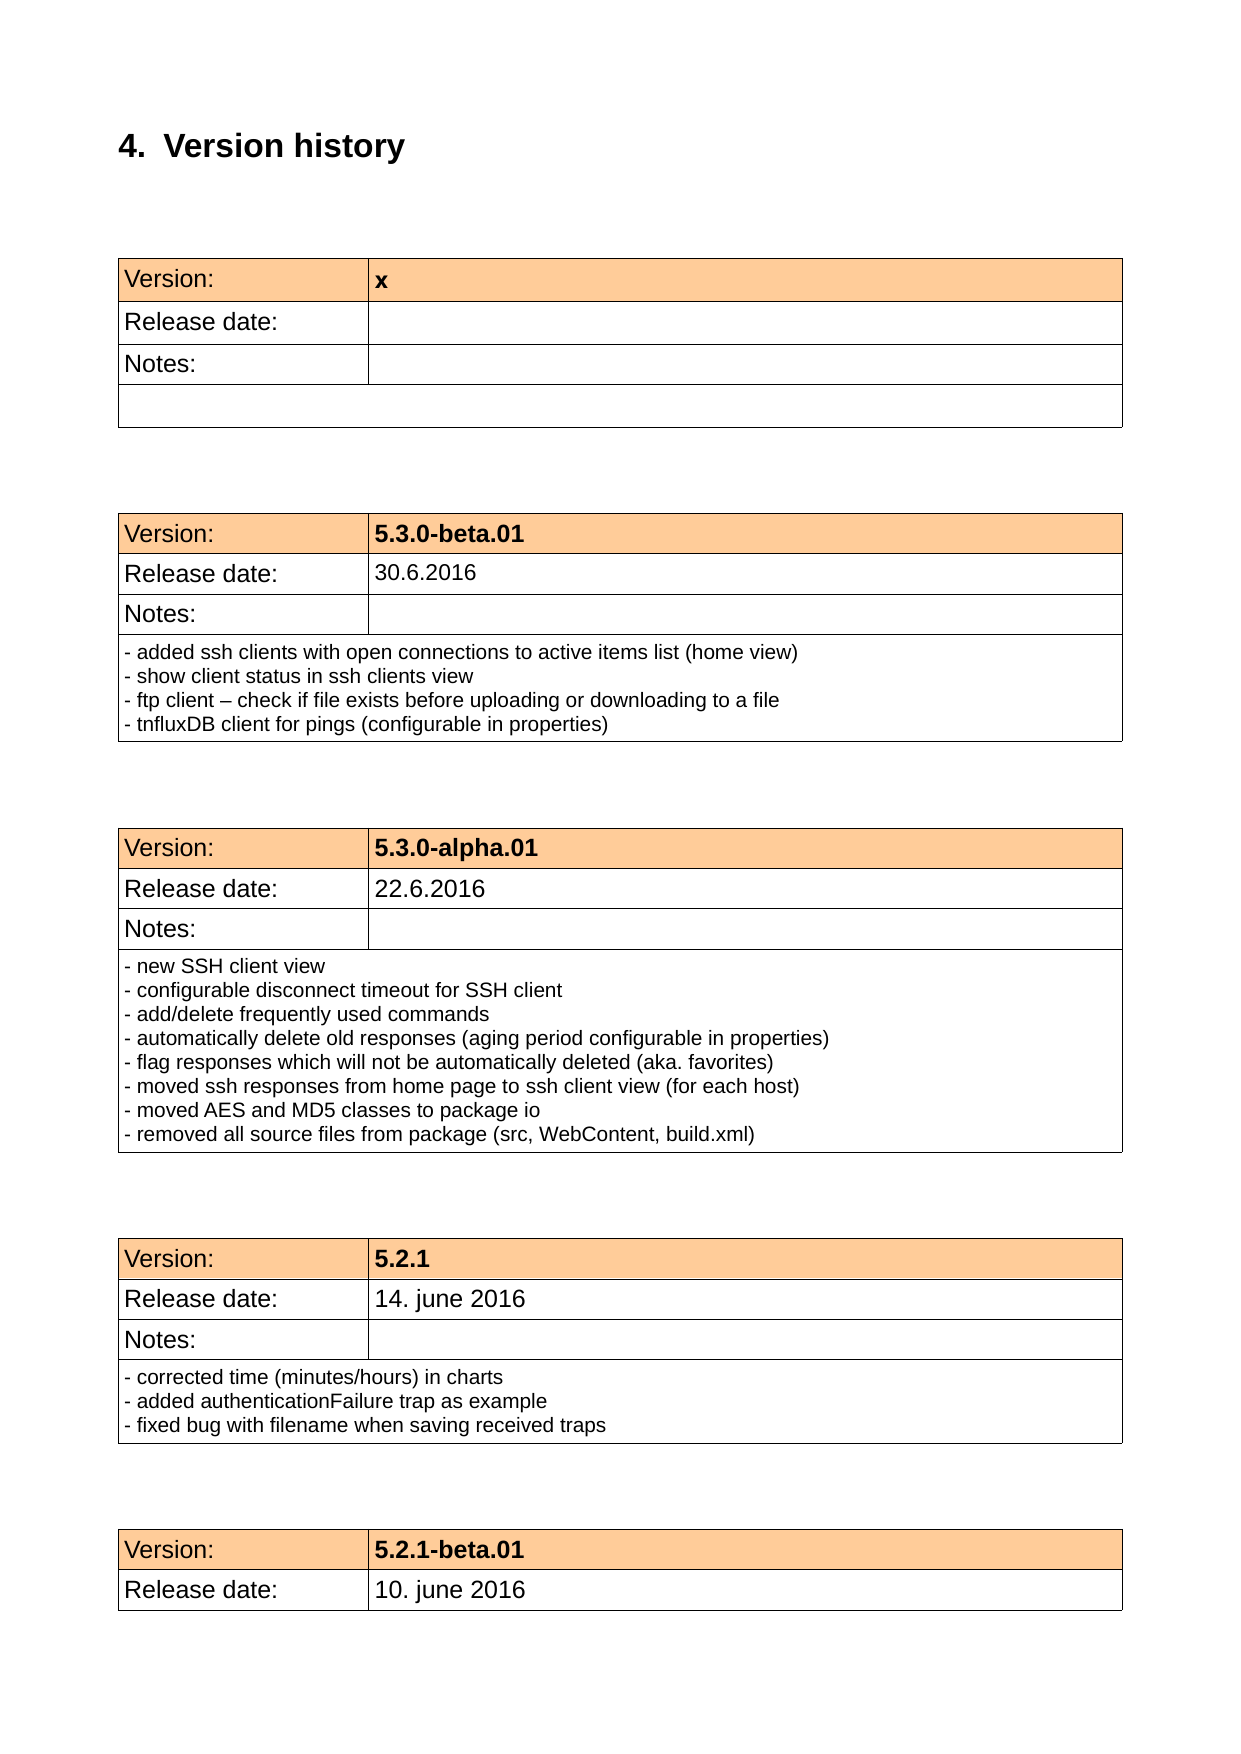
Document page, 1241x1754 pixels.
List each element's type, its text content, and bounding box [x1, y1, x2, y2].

table_cell 30.6.2016 [369, 554, 1122, 593]
table_cell [369, 909, 1122, 948]
table_header 5.2.1-beta.01 [369, 1530, 1122, 1569]
table_header 5.3.0-beta.01 [369, 514, 1122, 553]
table_cell 14. june 2016 [369, 1280, 1122, 1319]
table_cell - added ssh clients with open connections to active items list (home view) - show client status in ssh clients view - ftp client – check if file exists before uploading or downloading to a file - tnfluxDB client for pings (configurable in properties) [119, 635, 1122, 741]
table_header Version: [119, 514, 368, 553]
table_cell Release date: [119, 1570, 368, 1609]
table_header 5.2.1 [369, 1239, 1122, 1278]
table_header Version: [119, 1239, 368, 1278]
table_cell [369, 595, 1122, 634]
table_cell Release date: [119, 869, 368, 908]
table_header x [369, 259, 1122, 301]
table_cell Notes: [119, 1320, 368, 1359]
table_cell Release date: [119, 1280, 368, 1319]
table_cell [369, 345, 1122, 384]
table_cell Notes: [119, 345, 368, 384]
table_cell [369, 302, 1122, 343]
table_cell Release date: [119, 554, 368, 593]
table_cell - new SSH client view - configurable disconnect timeout for SSH client - add/delete frequently used commands - automatically delete old responses (aging period configurable in properties) - flag responses which will not be automatically deleted (aka. favorites) - moved ssh responses from home page to ssh client view (for each host) - moved AES and MD5 classes to package io - removed all source files from package (src, WebContent, build.xml) [119, 950, 1122, 1152]
table_cell Release date: [119, 302, 368, 343]
table_cell Notes: [119, 909, 368, 948]
table_header Version: [119, 259, 368, 301]
table_cell [369, 1320, 1122, 1359]
table_cell 10. june 2016 [369, 1570, 1122, 1609]
table_cell Notes: [119, 595, 368, 634]
table_header Version: [119, 1530, 368, 1569]
subtitle Version history [118, 126, 1122, 164]
table_cell [119, 385, 1122, 427]
table_header 5.3.0-alpha.01 [369, 829, 1122, 868]
table_cell 22.6.2016 [369, 869, 1122, 908]
table_cell - corrected time (minutes/hours) in charts - added authenticationFailure trap as example - fixed bug with filename when saving received traps [119, 1360, 1122, 1442]
table_header Version: [119, 829, 368, 868]
